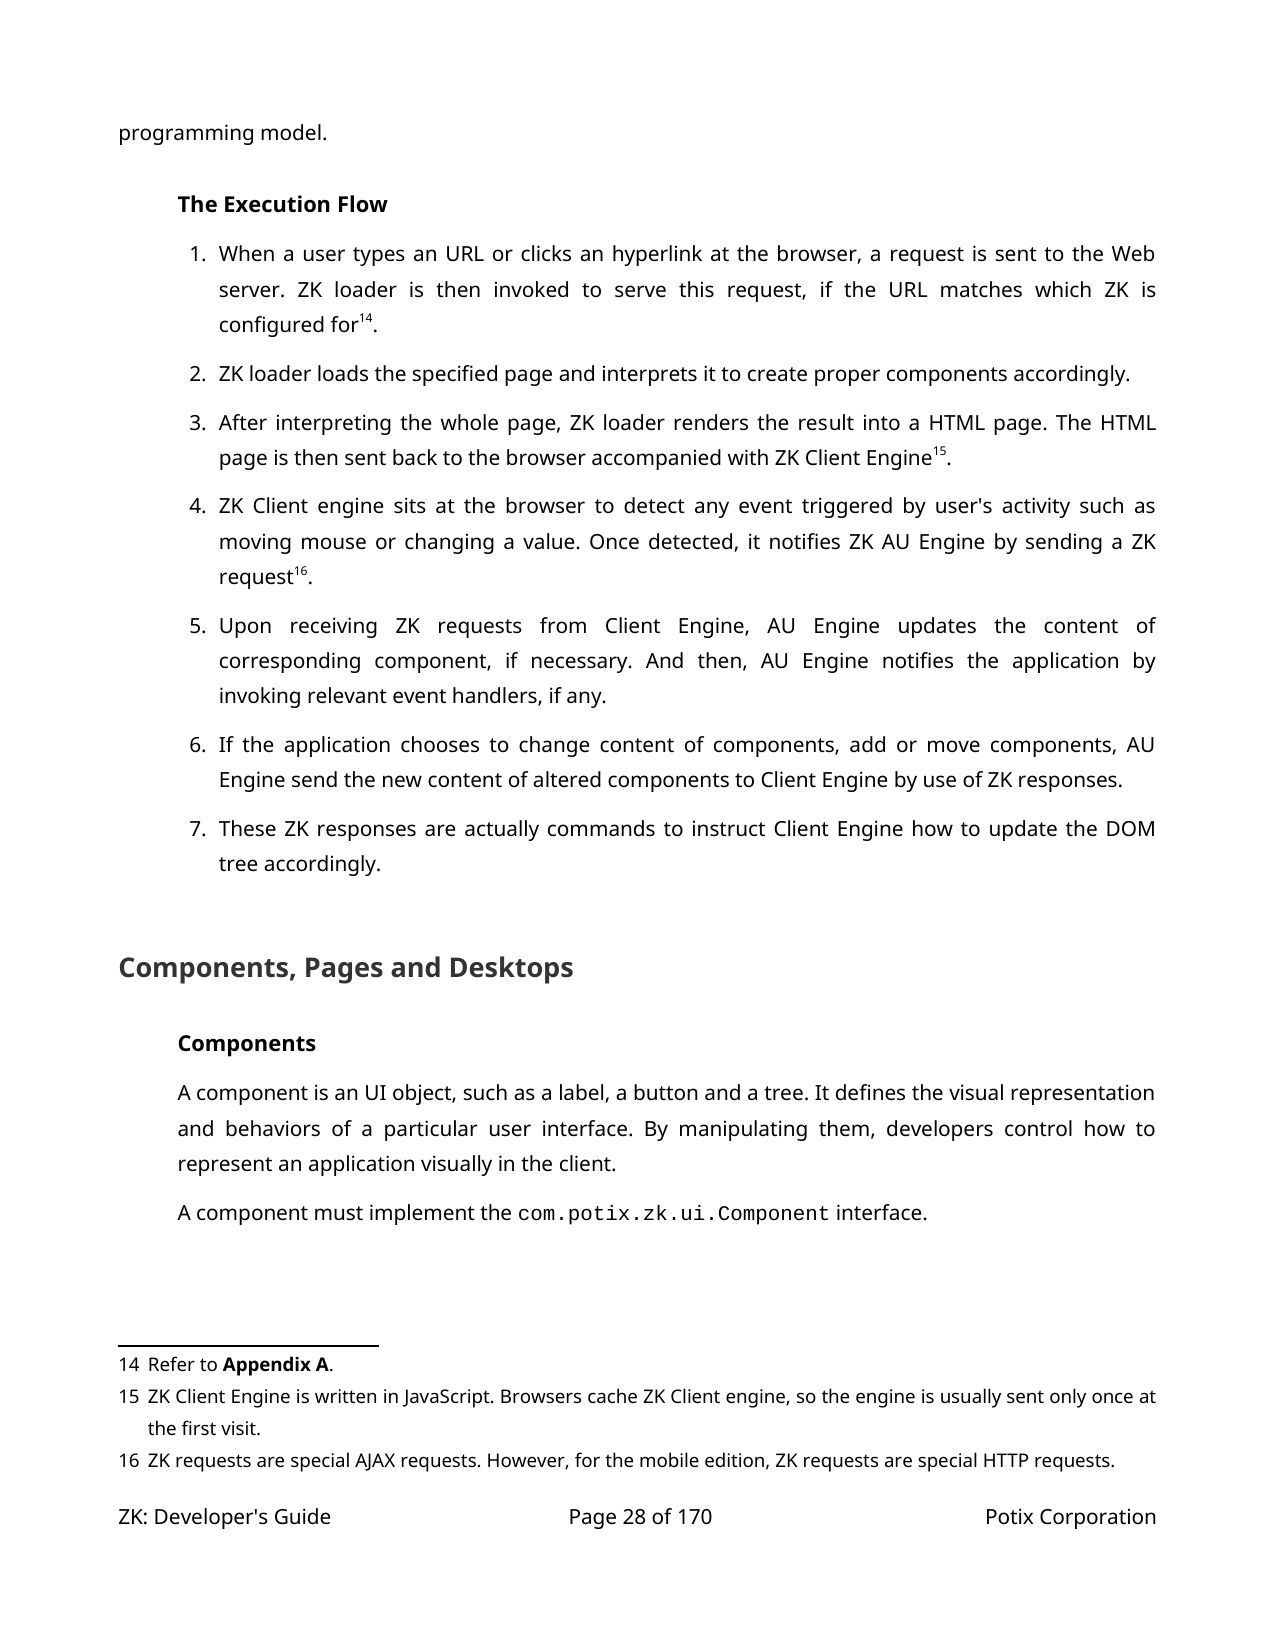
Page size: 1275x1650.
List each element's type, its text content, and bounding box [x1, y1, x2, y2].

list ZK requests are special AJAX requests. However, for the mobile edition, ZK requests are special HTTP requests. [118, 1447, 1157, 1473]
list These ZK responses are actually commands to instruct Client Engine how to update the DOM tree accordingly. [189, 814, 1157, 878]
list After interpreting the whole page, ZK loader renders the result into a HTML page. The HTML page is then sent back to the browser accompanied with ZK Client Engine. [189, 408, 1157, 471]
list Upon receiving ZK requests from Client Engine, AU Engine updates the content of corresponding component, if necessary. And then, AU Engine notifies the application by invoking relevant event handlers, if any. [189, 611, 1157, 709]
subtitle Components, Pages and Desktops [118, 948, 1157, 985]
list When a user types an URL or clicks an hyperlink at the browser, a request is sent to the Web server. ZK loader is then invoked to serve this request, if the URL matches which ZK is configured for. [189, 239, 1157, 338]
list If the application chooses to change content of components, add or move components, AU Engine send the new content of altered components to Client Engine by use of ZK responses. [189, 730, 1157, 794]
text A component must implement the com.potix.zk.ui.Component interface. [177, 1198, 1157, 1226]
subtitle Components [177, 1028, 1157, 1058]
subtitle The Execution Flow [177, 189, 1157, 219]
text programming model. [118, 118, 1157, 146]
list ZK Client Engine is written in JavaScript. Browsers cache ZK Client engine, so the engine is usually sent only once at the first visit. [118, 1384, 1157, 1441]
text A component is an UI object, such as a label, a button and a tree. It defines the visual representation and behaviors of a particular user interface. By manipulating them, developers control how to represent an application visually in the client. [177, 1078, 1157, 1177]
list ZK loader loads the specified page and interprets it to create proper components accordingly. [189, 359, 1157, 387]
list Refer to Appendix A. [118, 1352, 1157, 1377]
list ZK Client engine sits at the browser to detect any event triggered by user's activity such as moving mouse or changing a value. Once detected, it notifies ZK AU Engine by sending a ZK request. [189, 492, 1157, 590]
